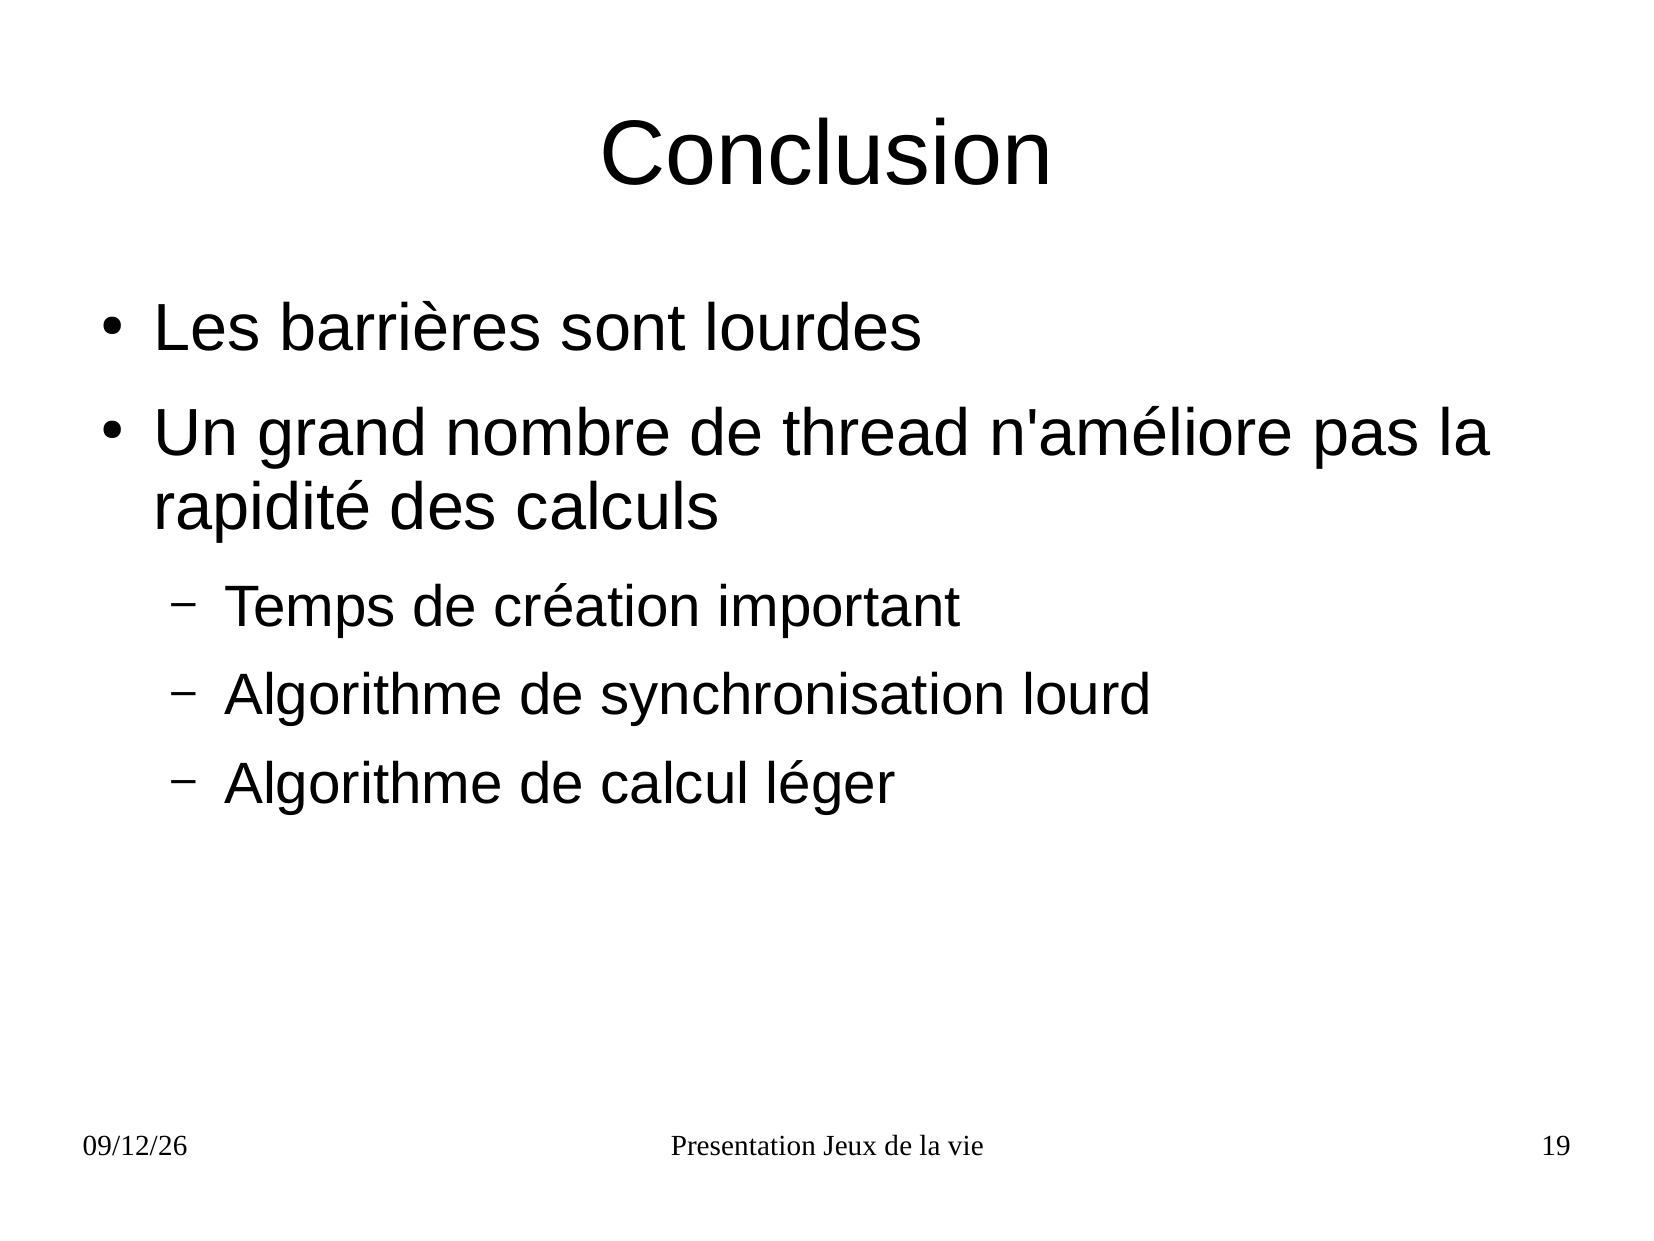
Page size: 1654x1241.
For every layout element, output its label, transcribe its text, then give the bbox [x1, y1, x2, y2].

title Conclusion [82, 49, 1571, 257]
list Les barrières sont lourdes Un grand nombre de thread n'améliore pas la rapidité des calculs Temps de création important Algorithme de synchronisation lourd Algorithme de calcul léger [82, 290, 1538, 1010]
